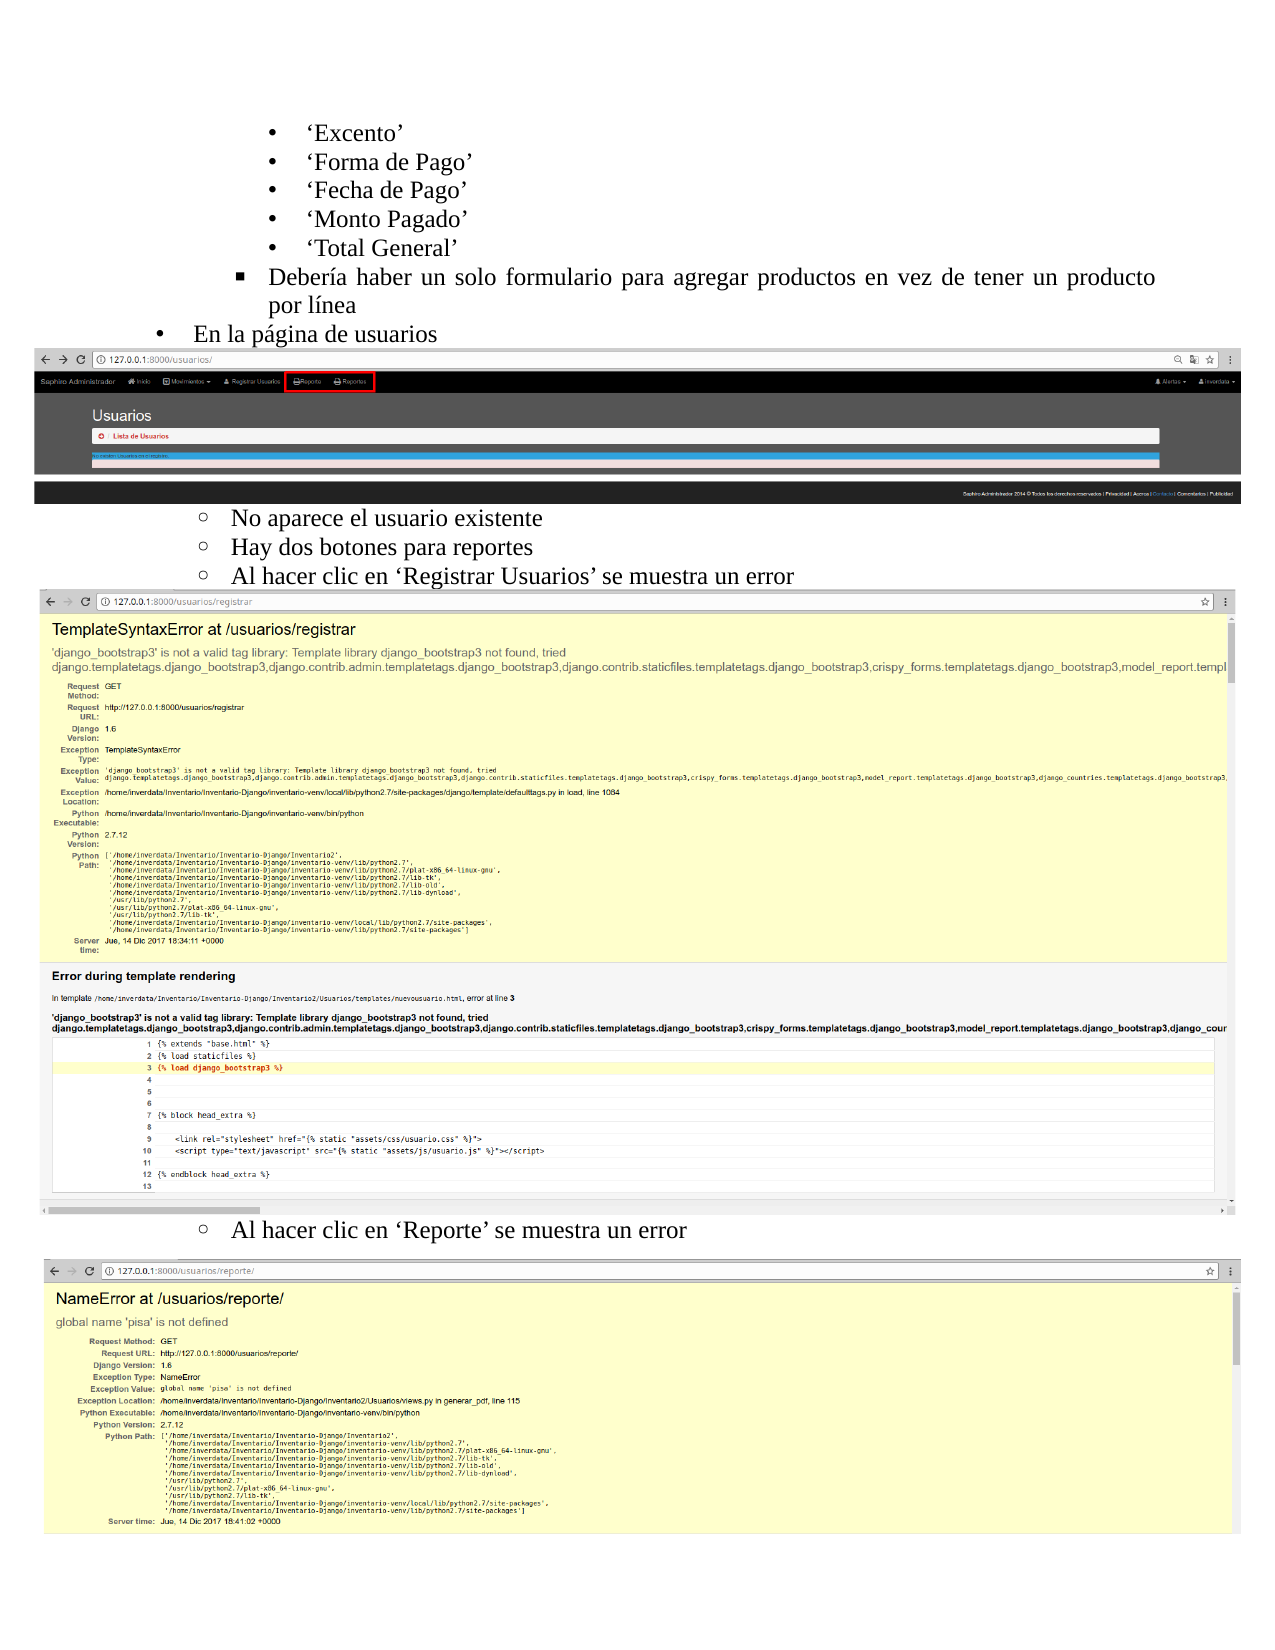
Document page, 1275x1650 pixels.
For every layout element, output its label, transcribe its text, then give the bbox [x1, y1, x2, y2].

list ‘Forma de Pago’ [268, 147, 1157, 176]
list No aparece el usuario existente [193, 504, 1157, 532]
list Hay dos botones para reportes [193, 532, 1157, 561]
list ‘Excento’ [268, 118, 1157, 147]
list ‘Fecha de Pago’ [268, 176, 1157, 204]
picture [43, 1259, 1241, 1534]
list Debería haber un solo formulario para agregar productos en vez de tener un producto por línea [231, 262, 1157, 319]
list Al hacer clic en ‘Registrar Usuarios’ se muestra un error [193, 561, 1157, 589]
list ‘Total General’ [268, 233, 1157, 262]
list ‘Monto Pagado’ [268, 204, 1157, 233]
picture [39, 589, 1236, 1215]
list En la página de usuarios [156, 319, 1157, 348]
list Al hacer clic en ‘Reporte’ se muestra un error [193, 1215, 1157, 1244]
picture [34, 348, 1241, 504]
